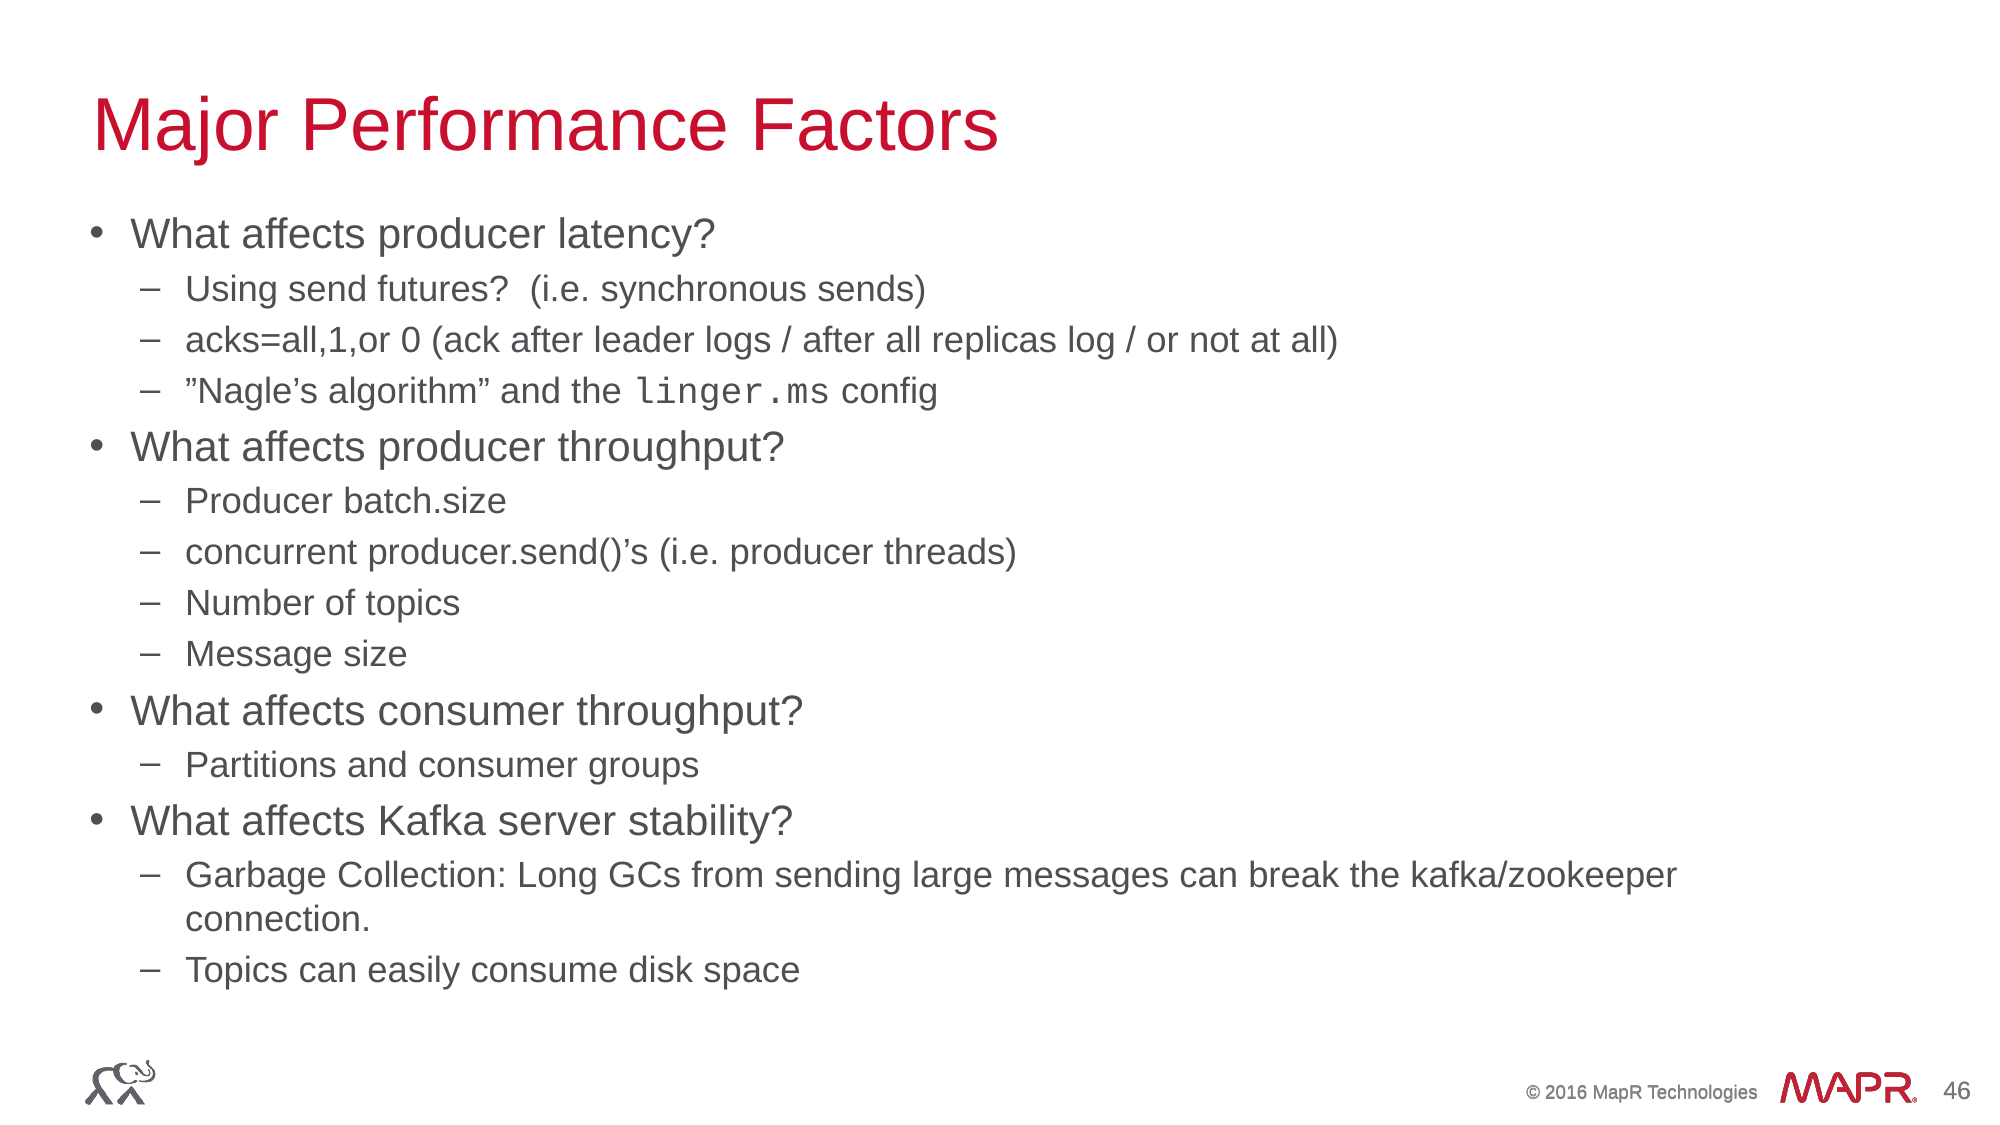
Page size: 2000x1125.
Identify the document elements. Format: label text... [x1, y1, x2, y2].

title Major Performance Factors [72, 45, 1872, 197]
picture [75, 1038, 167, 1125]
list What affects producer latency? Using send futures? (i.e. synchronous sends) acks=all,1,or 0 (ack after leader logs / after all replicas log / or not at all) ”Nagle’s algorithm” and the linger.ms config What affects producer throughput? Producer batch.size concurrent producer.send()’s (i.e. producer threads) Number of topics Message size What affects consumer throughput? Partitions and consumer groups What affects Kafka server stability? Garbage Collection: Long GCs from sending large messages can break the kafka/zookeeper connection. Topics can easily consume disk space [69, 196, 1869, 1005]
